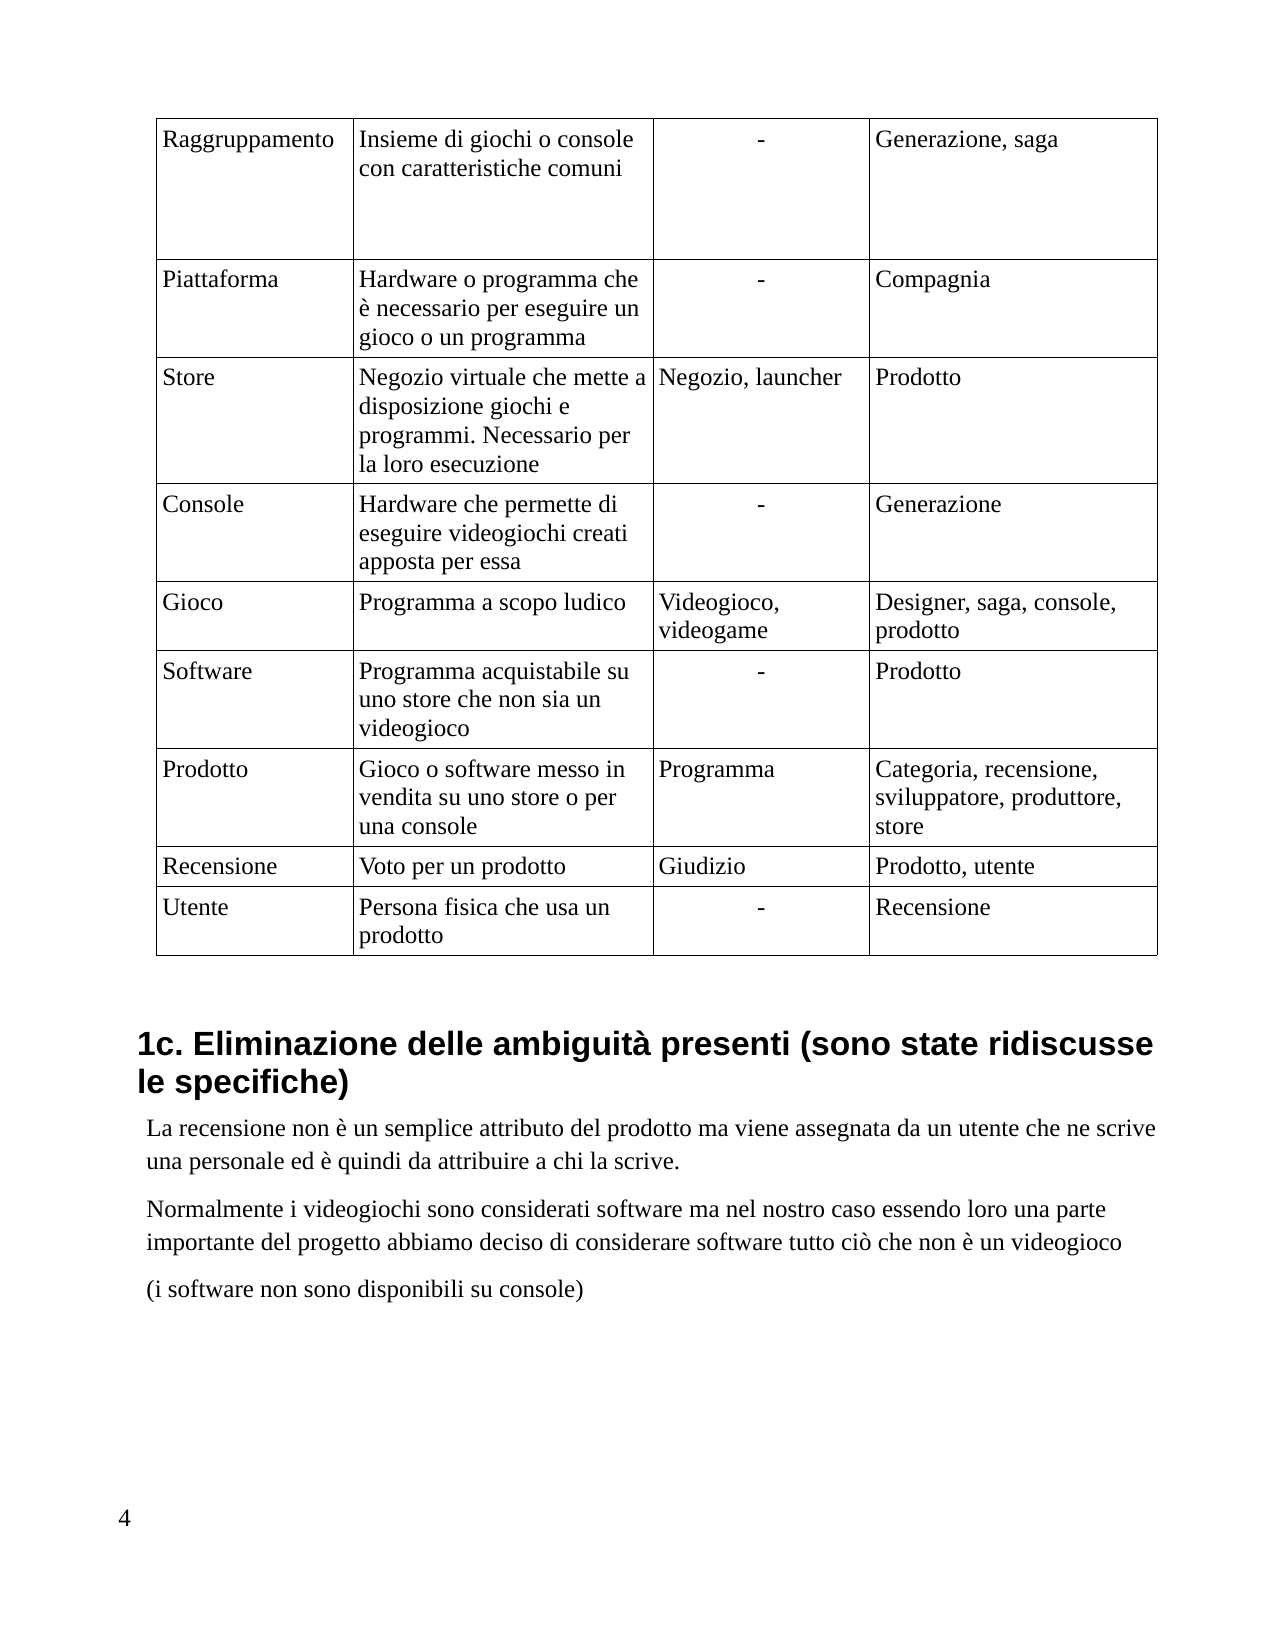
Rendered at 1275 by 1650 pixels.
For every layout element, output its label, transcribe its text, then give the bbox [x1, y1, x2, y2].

table_cell Videogioco, videogame [654, 582, 869, 650]
table_cell Prodotto [157, 749, 353, 846]
table_cell - [654, 260, 869, 357]
table_cell Negozio virtuale che mette a disposizione giochi e programmi. Necessario per la loro esecuzione [354, 358, 653, 483]
table_cell Prodotto [870, 651, 1157, 748]
table_cell - [654, 484, 869, 581]
text Normalmente i videogiochi sono considerati software ma nel nostro caso essendo loro una parte importante del progetto abbiamo deciso di considerare software tutto ciò che non è un videogioco [146, 1194, 1157, 1256]
table_cell Designer, saga, console, prodotto [870, 582, 1157, 650]
table_cell Negozio, launcher [654, 358, 869, 483]
table_cell Hardware che permette di eseguire videogiochi creati apposta per essa [354, 484, 653, 581]
table_cell Programma a scopo ludico [354, 582, 653, 650]
table_cell Gioco o software messo in vendita su uno store o per una console [354, 749, 653, 846]
table_cell Giudizio [654, 847, 869, 886]
table_cell Hardware o programma che è necessario per eseguire un gioco o un programma [354, 260, 653, 357]
table_cell Utente [157, 887, 353, 955]
table_cell Generazione, saga [870, 119, 1157, 259]
table_cell - [654, 119, 869, 259]
table_cell Persona fisica che usa un prodotto [354, 887, 653, 955]
subtitle 1c. Eliminazione delle ambiguità presenti (sono state ridiscusse le specifiche) [137, 1023, 1157, 1101]
table_cell Gioco [157, 582, 353, 650]
table_cell - [654, 651, 869, 748]
table_cell Piattaforma [157, 260, 353, 357]
table_cell Prodotto [870, 358, 1157, 483]
table_cell Compagnia [870, 260, 1157, 357]
table_cell Recensione [870, 887, 1157, 955]
table_cell Store [157, 358, 353, 483]
table_cell Raggruppamento [157, 119, 353, 259]
text La recensione non è un semplice attributo del prodotto ma viene assegnata da un utente che ne scrive una personale ed è quindi da attribuire a chi la scrive. [146, 1113, 1157, 1175]
table_cell Recensione [157, 847, 353, 886]
table_cell Console [157, 484, 353, 581]
table_cell - [654, 887, 869, 955]
text (i software non sono disponibili su console) [146, 1274, 1157, 1303]
table_cell Prodotto, utente [870, 847, 1157, 886]
table_cell Programma acquistabile su uno store che non sia un videogioco [354, 651, 653, 748]
table_cell Voto per un prodotto [354, 847, 653, 886]
table_cell Programma [654, 749, 869, 846]
table_cell Software [157, 651, 353, 748]
table_cell Categoria, recensione, sviluppatore, produttore, store [870, 749, 1157, 846]
table_cell Generazione [870, 484, 1157, 581]
table_cell Insieme di giochi o console con caratteristiche comuni [354, 119, 653, 259]
